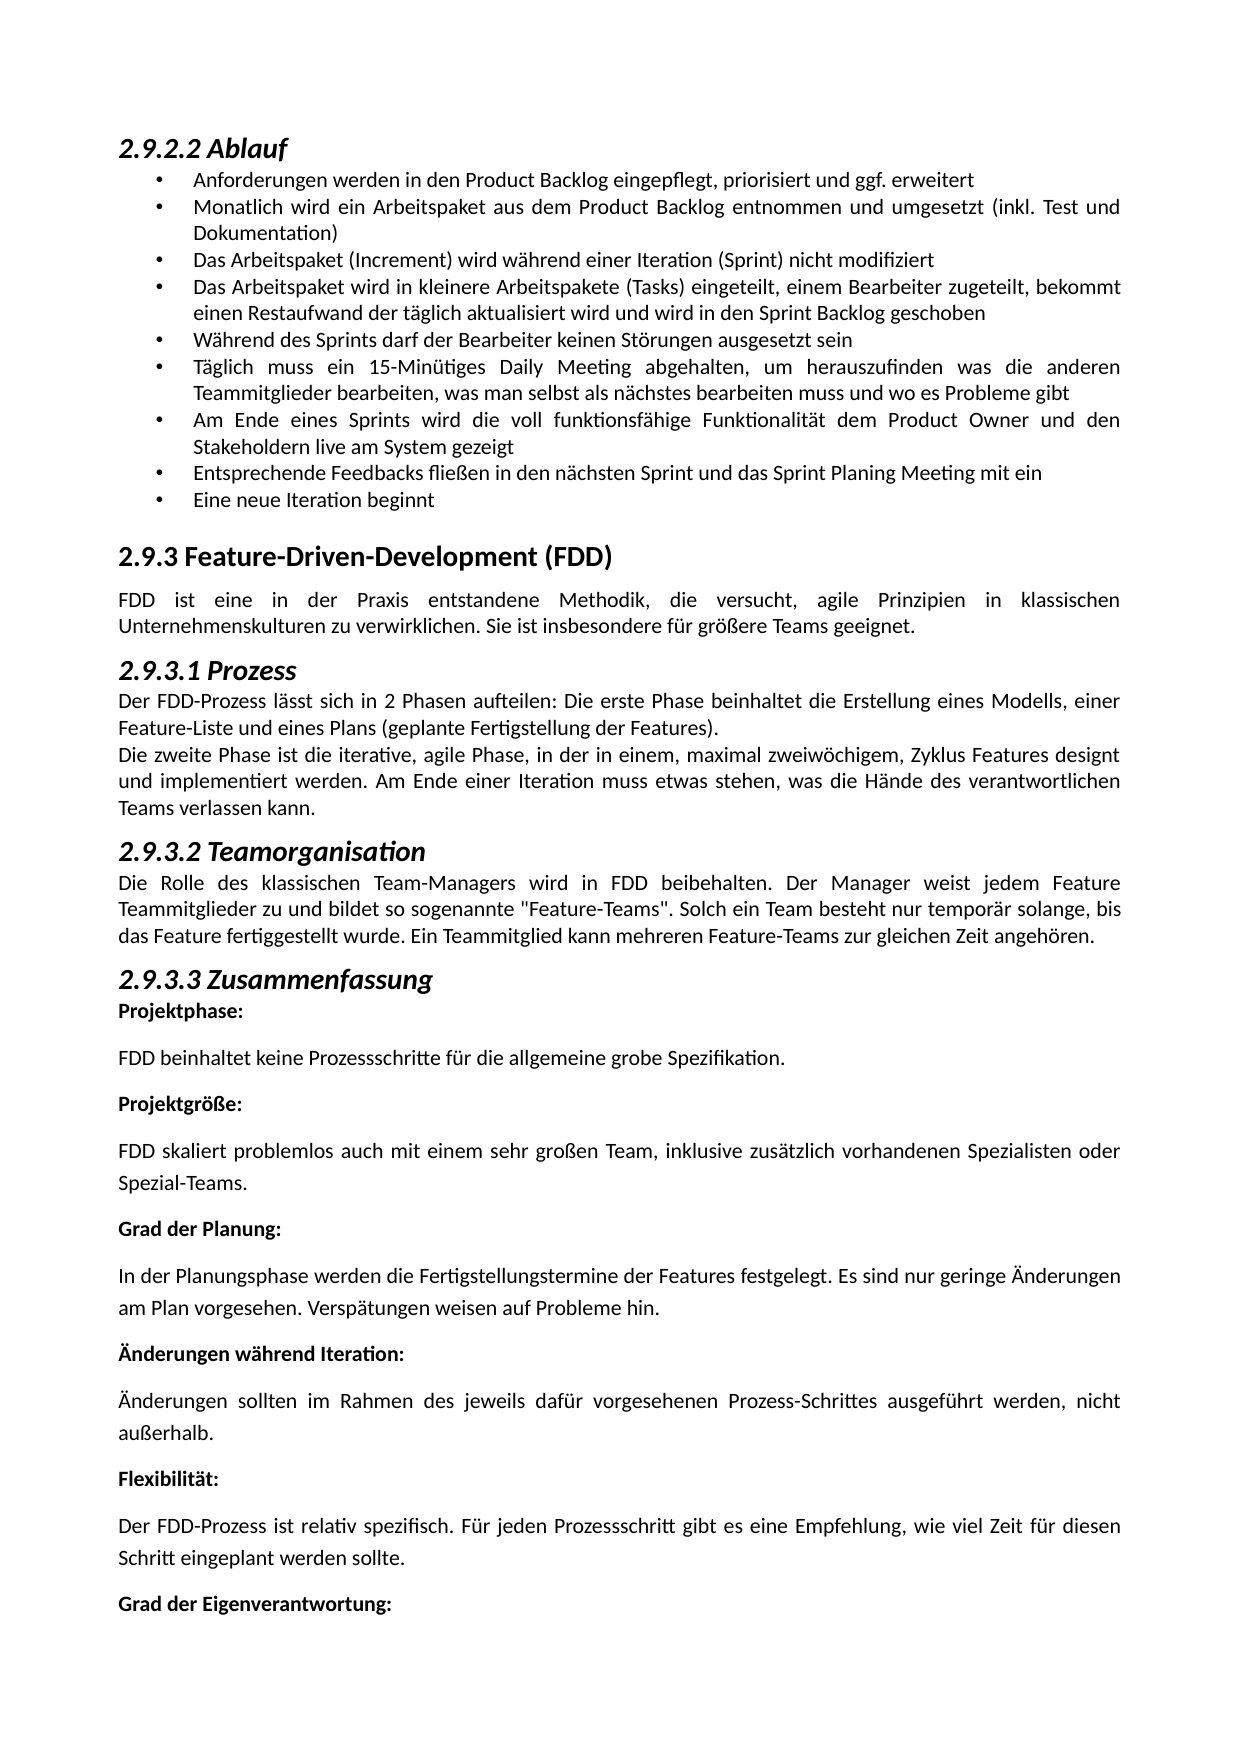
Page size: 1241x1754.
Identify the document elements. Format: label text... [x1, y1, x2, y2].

text Die Rolle des klassischen Team-Managers wird in FDD beibehalten. Der Manager weist jedem Feature Teammitglieder zu und bildet so sogenannte "Feature-Teams". Solch ein Team besteht nur temporär solange, bis das Feature fertiggestellt wurde. Ein Teammitglied kann mehreren Feature-Teams zur gleichen Zeit angehören. [118, 869, 1122, 949]
list Eine neue Iteration beginnt [156, 486, 1122, 513]
text Änderungen sollten im Rahmen des jeweils dafür vorgesehenen Prozess-Schrittes ausgeführt werden, nicht außerhalb. [118, 1387, 1122, 1446]
subtitle 2.9.3.2 Teamorganisation [118, 833, 1122, 869]
subtitle 2.9.3.1 Prozess [118, 652, 1122, 687]
list Während des Sprints darf der Bearbeiter keinen Störungen ausgesetzt sein [156, 326, 1122, 353]
text FDD beinhaltet keine Prozessschritte für die allgemeine grobe Spezifikation. [118, 1044, 1122, 1070]
subtitle 2.9.3.3 Zusammenfassung [118, 961, 1122, 997]
text Flexibilität: [118, 1466, 1122, 1492]
list Monatlich wird ein Arbeitspaket aus dem Product Backlog entnommen und umgesetzt (inkl. Test und Dokumentation) [156, 193, 1122, 246]
subtitle 2.9.2.2 Ablauf [118, 131, 1122, 166]
text In der Planungsphase werden die Fertigstellungstermine der Features festgelegt. Es sind nur geringe Änderungen am Plan vorgesehen. Verspätungen weisen auf Probleme hin. [118, 1262, 1122, 1321]
list Das Arbeitspaket wird in kleinere Arbeitspakete (Tasks) eingeteilt, einem Bearbeiter zugeteilt, bekommt einen Restaufwand der täglich aktualisiert wird und wird in den Sprint Backlog geschoben [156, 273, 1122, 326]
subtitle 2.9.3 Feature-Driven-Development (FDD) [118, 538, 1122, 573]
text Der FDD-Prozess lässt sich in 2 Phasen aufteilen: Die erste Phase beinhaltet die Erstellung eines Modells, einer Feature-Liste und eines Plans (geplante Fertigstellung der Features). [118, 687, 1122, 741]
text Projektgröße: [118, 1090, 1122, 1117]
list Anforderungen werden in den Product Backlog eingepflegt, priorisiert und ggf. erweitert [156, 166, 1122, 193]
list Täglich muss ein 15-Minütiges Daily Meeting abgehalten, um herauszufinden was die anderen Teammitglieder bearbeiten, was man selbst als nächstes bearbeiten muss und wo es Probleme gibt [156, 353, 1122, 406]
text Grad der Planung: [118, 1215, 1122, 1242]
list Entsprechende Feedbacks fließen in den nächsten Sprint und das Sprint Planing Meeting mit ein [156, 459, 1122, 486]
text Änderungen während Iteration: [118, 1340, 1122, 1367]
list Das Arbeitspaket (Increment) wird während einer Iteration (Sprint) nicht modifiziert [156, 246, 1122, 273]
text Projektphase: [118, 997, 1122, 1024]
text FDD ist eine in der Praxis entstandene Methodik, die versucht, agile Prinzipien in klassischen Unternehmenskulturen zu verwirklichen. Sie ist insbesondere für größere Teams geeignet. [118, 586, 1122, 639]
text Grad der Eigenverantwortung: [118, 1591, 1122, 1617]
list Am Ende eines Sprints wird die voll funktionsfähige Funktionalität dem Product Owner und den Stakeholdern live am System gezeigt [156, 406, 1122, 459]
text Der FDD-Prozess ist relativ spezifisch. Für jeden Prozessschritt gibt es eine Empfehlung, wie viel Zeit für diesen Schritt eingeplant werden sollte. [118, 1512, 1122, 1571]
text FDD skaliert problemlos auch mit einem sehr großen Team, inklusive zusätzlich vorhandenen Spezialisten oder Spezial-Teams. [118, 1137, 1122, 1195]
text Die zweite Phase ist die iterative, agile Phase, in der in einem, maximal zweiwöchigem, Zyklus Features designt und implementiert werden. Am Ende einer Iteration muss etwas stehen, was die Hände des verantwortlichen Teams verlassen kann. [118, 741, 1122, 821]
